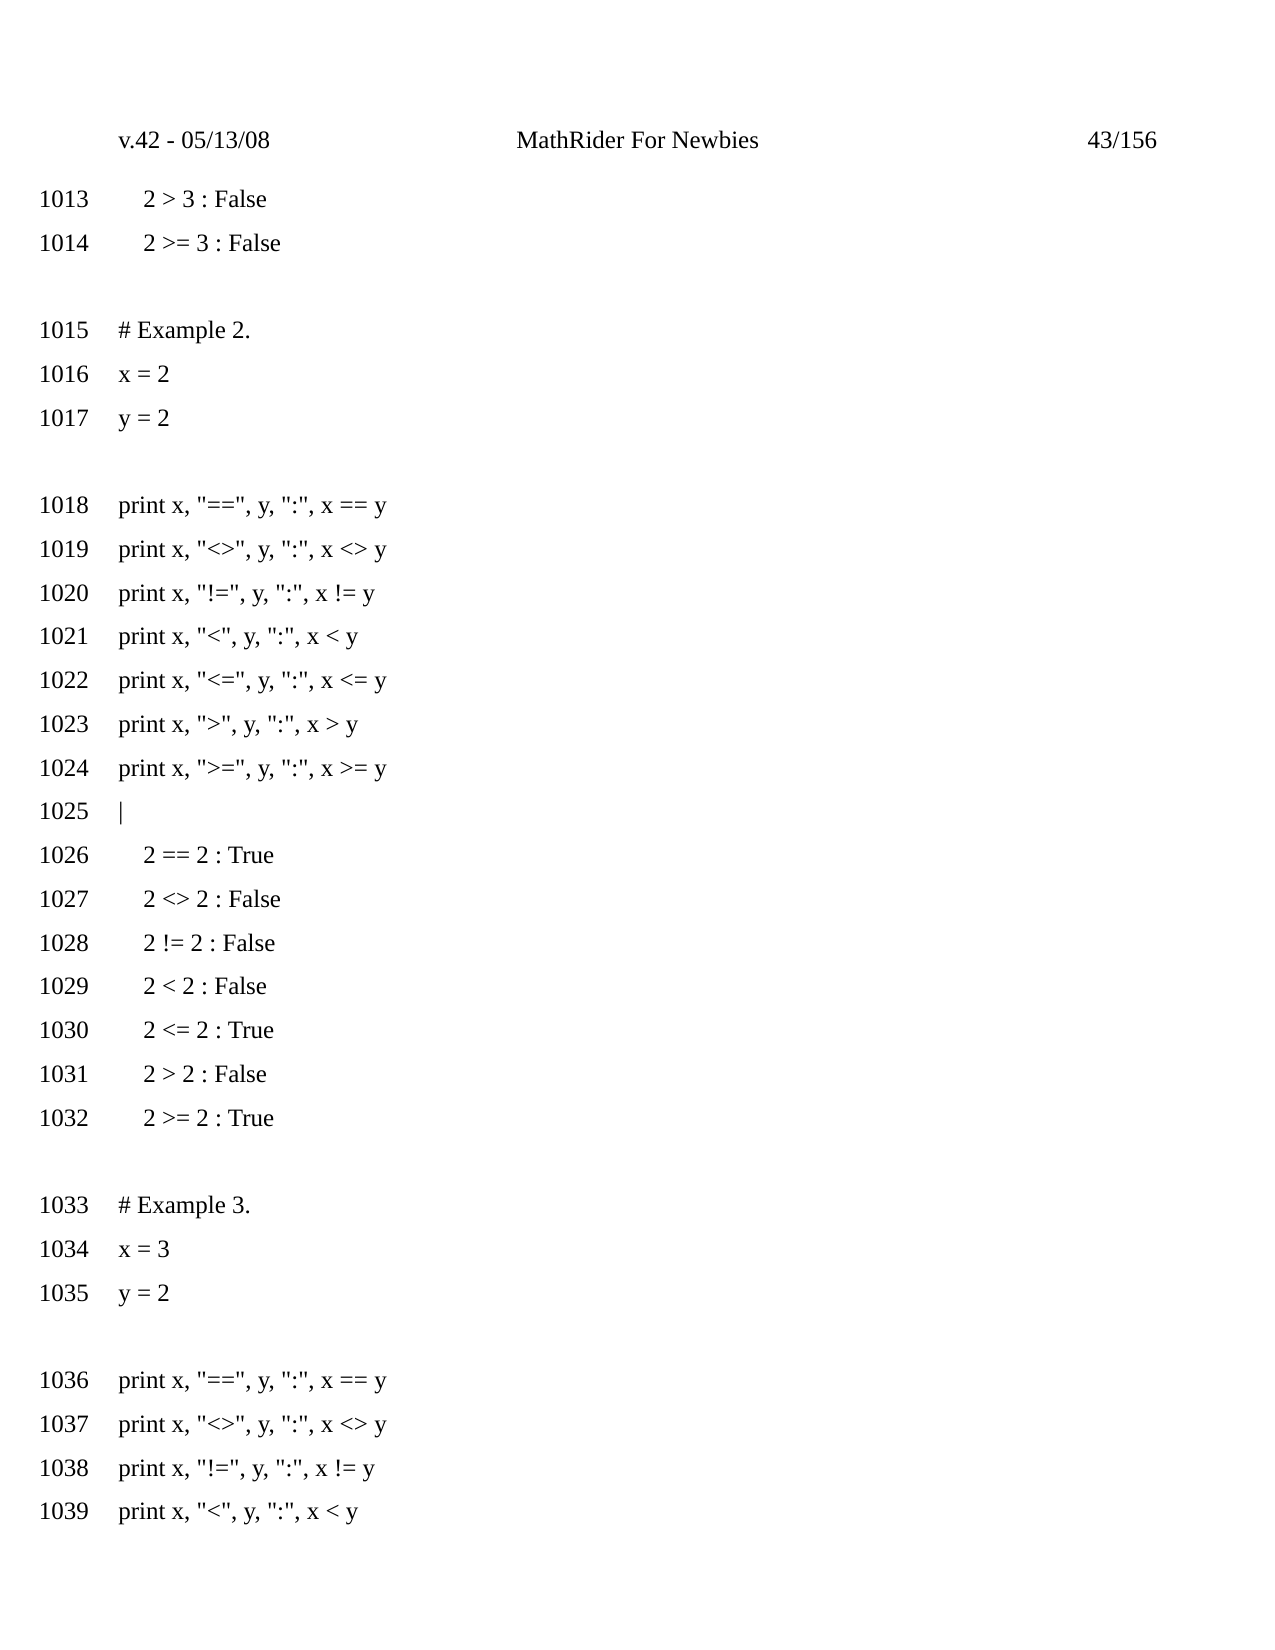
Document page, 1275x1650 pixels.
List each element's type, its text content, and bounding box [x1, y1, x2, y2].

text print x, "<=", y, ":", x <= y [118, 665, 1157, 694]
text | [118, 796, 1157, 825]
text print x, "<", y, ":", x < y [118, 1496, 1157, 1525]
text print x, "!=", y, ":", x != y [118, 578, 1157, 606]
text 2 > 2 : False [118, 1059, 1157, 1088]
text print x, ">=", y, ":", x >= y [118, 753, 1157, 781]
text 2 == 2 : True [118, 840, 1157, 869]
text 2 >= 3 : False [118, 228, 1157, 256]
text # Example 3. [118, 1190, 1157, 1219]
text print x, "==", y, ":", x == y [118, 1365, 1157, 1394]
text print x, "<", y, ":", x < y [118, 621, 1157, 650]
text x = 3 [118, 1234, 1157, 1263]
text 2 > 3 : False [118, 184, 1157, 213]
text print x, "==", y, ":", x == y [118, 490, 1157, 519]
text 2 != 2 : False [118, 928, 1157, 956]
text 2 < 2 : False [118, 971, 1157, 1000]
text print x, "<>", y, ":", x <> y [118, 534, 1157, 563]
text x = 2 [118, 359, 1157, 388]
text print x, "!=", y, ":", x != y [118, 1453, 1157, 1481]
text print x, "<>", y, ":", x <> y [118, 1409, 1157, 1438]
text 2 <= 2 : True [118, 1015, 1157, 1044]
text y = 2 [118, 403, 1157, 431]
text print x, ">", y, ":", x > y [118, 709, 1157, 738]
text 2 >= 2 : True [118, 1103, 1157, 1131]
text y = 2 [118, 1278, 1157, 1306]
text # Example 2. [118, 315, 1157, 344]
text 2 <> 2 : False [118, 884, 1157, 913]
